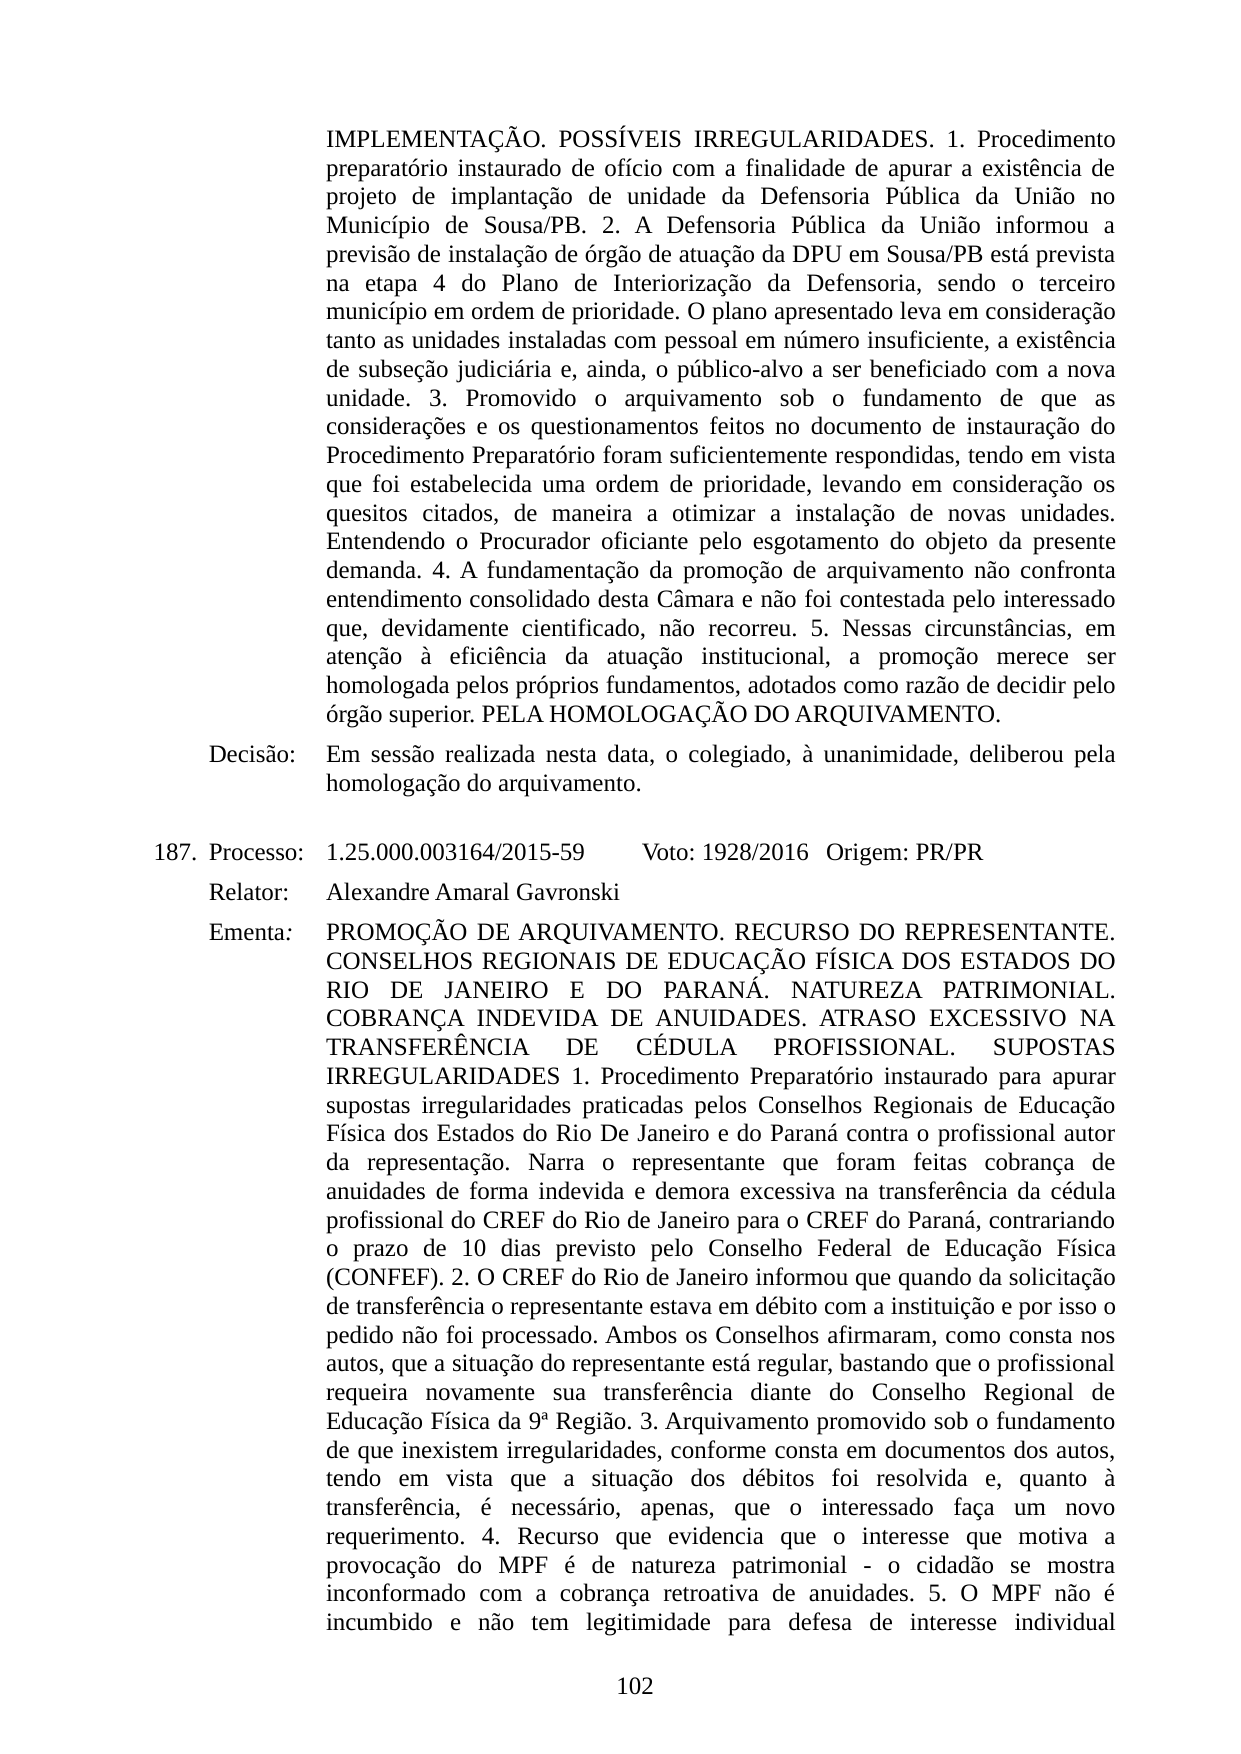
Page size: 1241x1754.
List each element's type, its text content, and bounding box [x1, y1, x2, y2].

table_cell Alexandre Amaral Gavronski [320, 871, 1122, 911]
table_cell Ementa: [203, 911, 320, 1642]
table_cell [148, 911, 203, 1642]
table_cell Decisão: [203, 733, 320, 802]
table_header 1.25.000.003164/2015-59 [320, 831, 636, 871]
table_cell [148, 733, 203, 802]
table_cell [203, 118, 320, 733]
table_header Voto: 1928/2016 [636, 831, 820, 871]
table_cell IMPLEMENTAÇÃO. POSSÍVEIS IRREGULARIDADES. 1. Procedimento preparatório instaurado de ofício com a finalidade de apurar a existência de projeto de implantação de unidade da Defensoria Pública da União no Município de Sousa/PB. 2. A Defensoria Pública da União informou a previsão de instalação de órgão de atuação da DPU em Sousa/PB está prevista na etapa 4 do Plano de Interiorização da Defensoria, sendo o terceiro município em ordem de prioridade. O plano apresentado leva em consideração tanto as unidades instaladas com pessoal em número insuficiente, a existência de subseção judiciária e, ainda, o público-alvo a ser beneficiado com a nova unidade. 3. Promovido o arquivamento sob o fundamento de que as considerações e os questionamentos feitos no documento de instauração do Procedimento Preparatório foram suficientemente respondidas, tendo em vista que foi estabelecida uma ordem de prioridade, levando em consideração os quesitos citados, de maneira a otimizar a instalação de novas unidades. Entendendo o Procurador oficiante pelo esgotamento do objeto da presente demanda. 4. A fundamentação da promoção de arquivamento não confronta entendimento consolidado desta Câmara e não foi contestada pelo interessado que, devidamente cientificado, não recorreu. 5. Nessas circunstâncias, em atenção à eficiência da atuação institucional, a promoção merece ser homologada pelos próprios fundamentos, adotados como razão de decidir pelo órgão superior. PELA HOMOLOGAÇÃO DO ARQUIVAMENTO. [320, 118, 1122, 733]
table_header 187. [148, 831, 203, 871]
table_cell [148, 118, 203, 733]
table_cell Em sessão realizada nesta data, o colegiado, à unanimidade, deliberou pela homologação do arquivamento. [320, 733, 1122, 802]
table_cell PROMOÇÃO DE ARQUIVAMENTO. RECURSO DO REPRESENTANTE. CONSELHOS REGIONAIS DE EDUCAÇÃO FÍSICA DOS ESTADOS DO RIO DE JANEIRO E DO PARANÁ. NATUREZA PATRIMONIAL. COBRANÇA INDEVIDA DE ANUIDADES. ATRASO EXCESSIVO NA TRANSFERÊNCIA DE CÉDULA PROFISSIONAL. SUPOSTAS IRREGULARIDADES 1. Procedimento Preparatório instaurado para apurar supostas irregularidades praticadas pelos Conselhos Regionais de Educação Física dos Estados do Rio De Janeiro e do Paraná contra o profissional autor da representação. Narra o representante que foram feitas cobrança de anuidades de forma indevida e demora excessiva na transferência da cédula profissional do CREF do Rio de Janeiro para o CREF do Paraná, contrariando o prazo de 10 dias previsto pelo Conselho Federal de Educação Física (CONFEF). 2. O CREF do Rio de Janeiro informou que quando da solicitação de transferência o representante estava em débito com a instituição e por isso o pedido não foi processado. Ambos os Conselhos afirmaram, como consta nos autos, que a situação do representante está regular, bastando que o profissional requeira novamente sua transferência diante do Conselho Regional de Educação Física da 9ª Região. 3. Arquivamento promovido sob o fundamento de que inexistem irregularidades, conforme consta em documentos dos autos, tendo em vista que a situação dos débitos foi resolvida e, quanto à transferência, é necessário, apenas, que o interessado faça um novo requerimento. 4. Recurso que evidencia que o interesse que motiva a provocação do MPF é de natureza patrimonial - o cidadão se mostra inconformado com a cobrança retroativa de anuidades. 5. O MPF não é incumbido e não tem legitimidade para defesa de interesse individual [320, 911, 1122, 1642]
table_cell Relator: [203, 871, 320, 911]
table_header Processo: [203, 831, 320, 871]
table_header Origem: PR/PR [820, 831, 1122, 871]
table_cell [148, 871, 203, 911]
